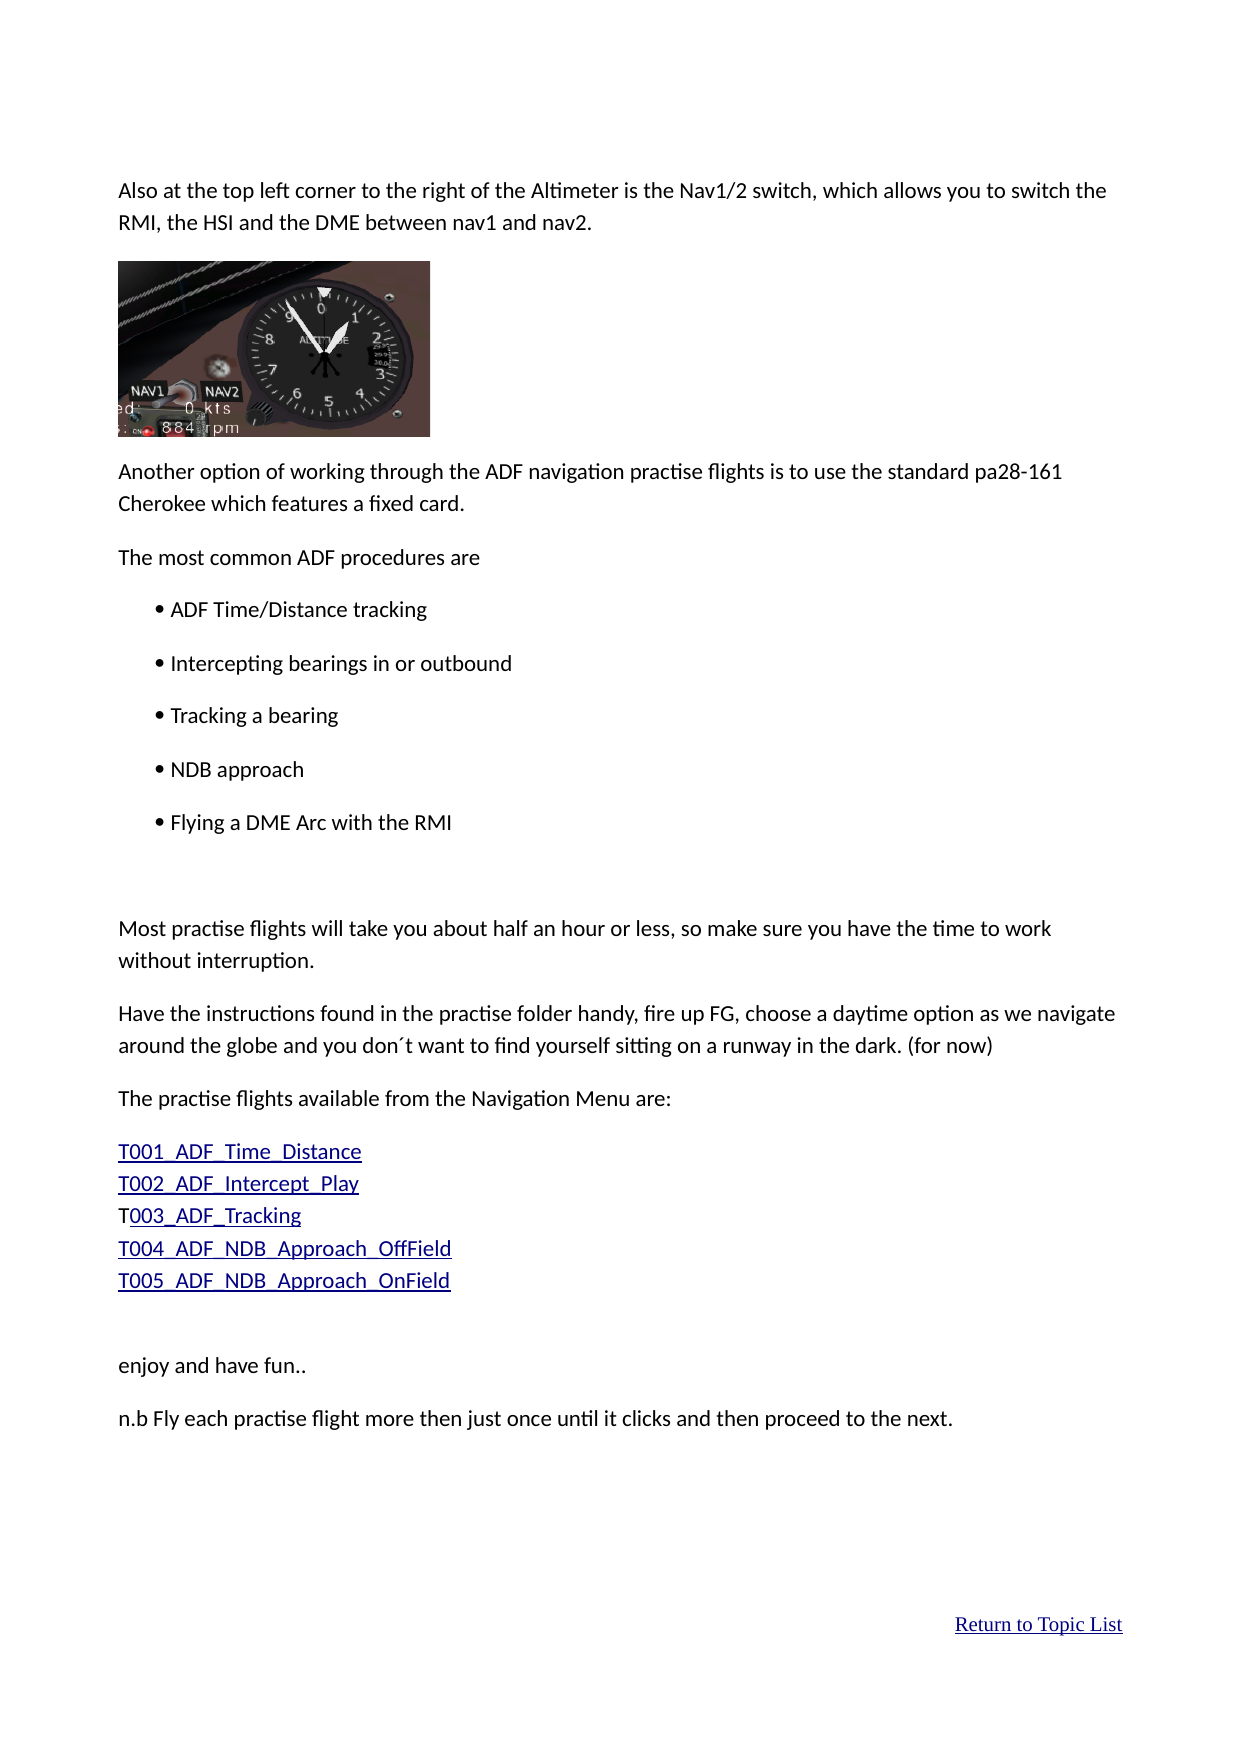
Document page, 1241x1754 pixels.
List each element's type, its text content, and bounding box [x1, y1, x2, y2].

text n.b Fly each practise flight more then just once until it clicks and then proceed to the next. [118, 1404, 1122, 1432]
text The practise flights available from the Navigation Menu are: [118, 1084, 1122, 1112]
text T001_ADF_Time_Distance T002_ADF_Intercept_Play T003_ADF_Tracking T004_ADF_NDB_Approach_OffField T005_ADF_NDB_Approach_OnField [118, 1137, 1122, 1326]
list Tracking a bearing [156, 702, 1122, 730]
list NDB approach [156, 755, 1122, 783]
text Also at the top left corner to the right of the Altimeter is the Nav1/2 switch, which allows you to switch the RMI, the HSI and the DME between nav1 and nav2. [118, 176, 1122, 237]
list Flying a DME Arc with the RMI [156, 808, 1122, 836]
picture [118, 261, 431, 437]
list Intercepting bearings in or outbound [156, 649, 1122, 677]
text Another option of working through the ADF navigation practise flights is to use the standard pa28-161 Cherokee which features a fixed card. [118, 457, 1122, 518]
text Have the instructions found in the practise folder handy, fire up FG, choose a daytime option as we navigate around the globe and you don´t want to find yourself sitting on a runway in the dark. (for now) [118, 999, 1122, 1059]
list ADF Time/Distance tracking [156, 596, 1122, 624]
text The most common ADF procedures are [118, 543, 1122, 571]
text Most practise flights will take you about half an hour or less, so make sure you have the time to work without interruption. [118, 914, 1122, 974]
text enjoy and have fun.. [118, 1351, 1122, 1379]
